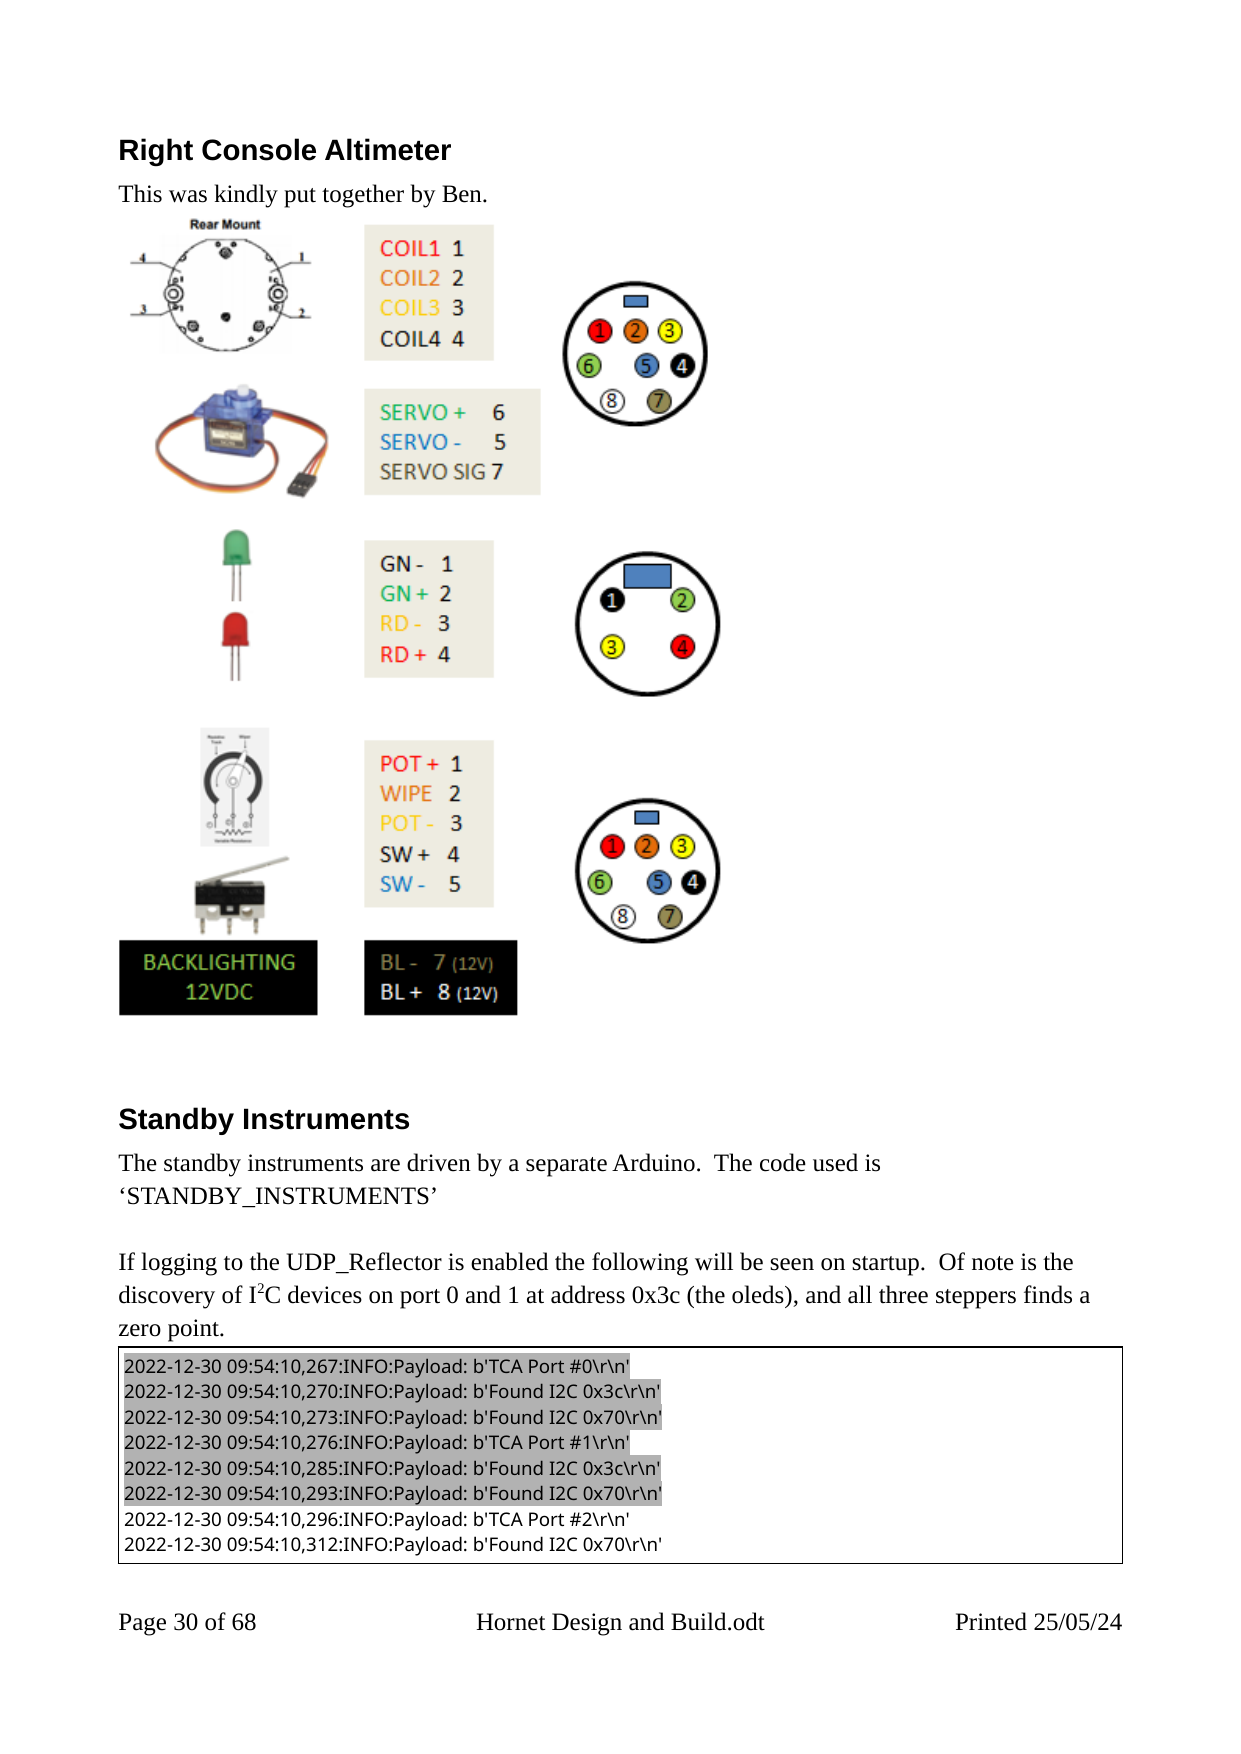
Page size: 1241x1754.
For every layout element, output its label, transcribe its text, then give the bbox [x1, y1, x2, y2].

picture [118, 212, 722, 1017]
table_header 2022-12-30 09:54:10,267:INFO:Payload: b'TCA Port #0\r\n' 2022-12-30 09:54:10,270:INFO:Payload: b'Found I2C 0x3c\r\n' 2022-12-30 09:54:10,273:INFO:Payload: b'Found I2C 0x70\r\n' 2022-12-30 09:54:10,276:INFO:Payload: b'TCA Port #1\r\n' 2022-12-30 09:54:10,285:INFO:Payload: b'Found I2C 0x3c\r\n' 2022-12-30 09:54:10,293:INFO:Payload: b'Found I2C 0x70\r\n' 2022-12-30 09:54:10,296:INFO:Payload: b'TCA Port #2\r\n' 2022-12-30 09:54:10,312:INFO:Payload: b'Found I2C 0x70\r\n' [119, 1348, 1122, 1563]
subtitle Standby Instruments [118, 1102, 1122, 1136]
text If logging to the UDP_Reflector is enabled the following will be seen on startup. Of note is the discovery of I2C devices on port 0 and 1 at address 0x3c (the oleds), and all three steppers finds a zero point. [118, 1247, 1122, 1342]
subtitle Right Console Altimeter [118, 133, 1122, 166]
text The standby instruments are driven by a separate Arduino. The code used is ‘STANDBY_INSTRUMENTS’ [118, 1148, 1122, 1210]
text This was kindly put together by Ben. [118, 179, 1122, 208]
